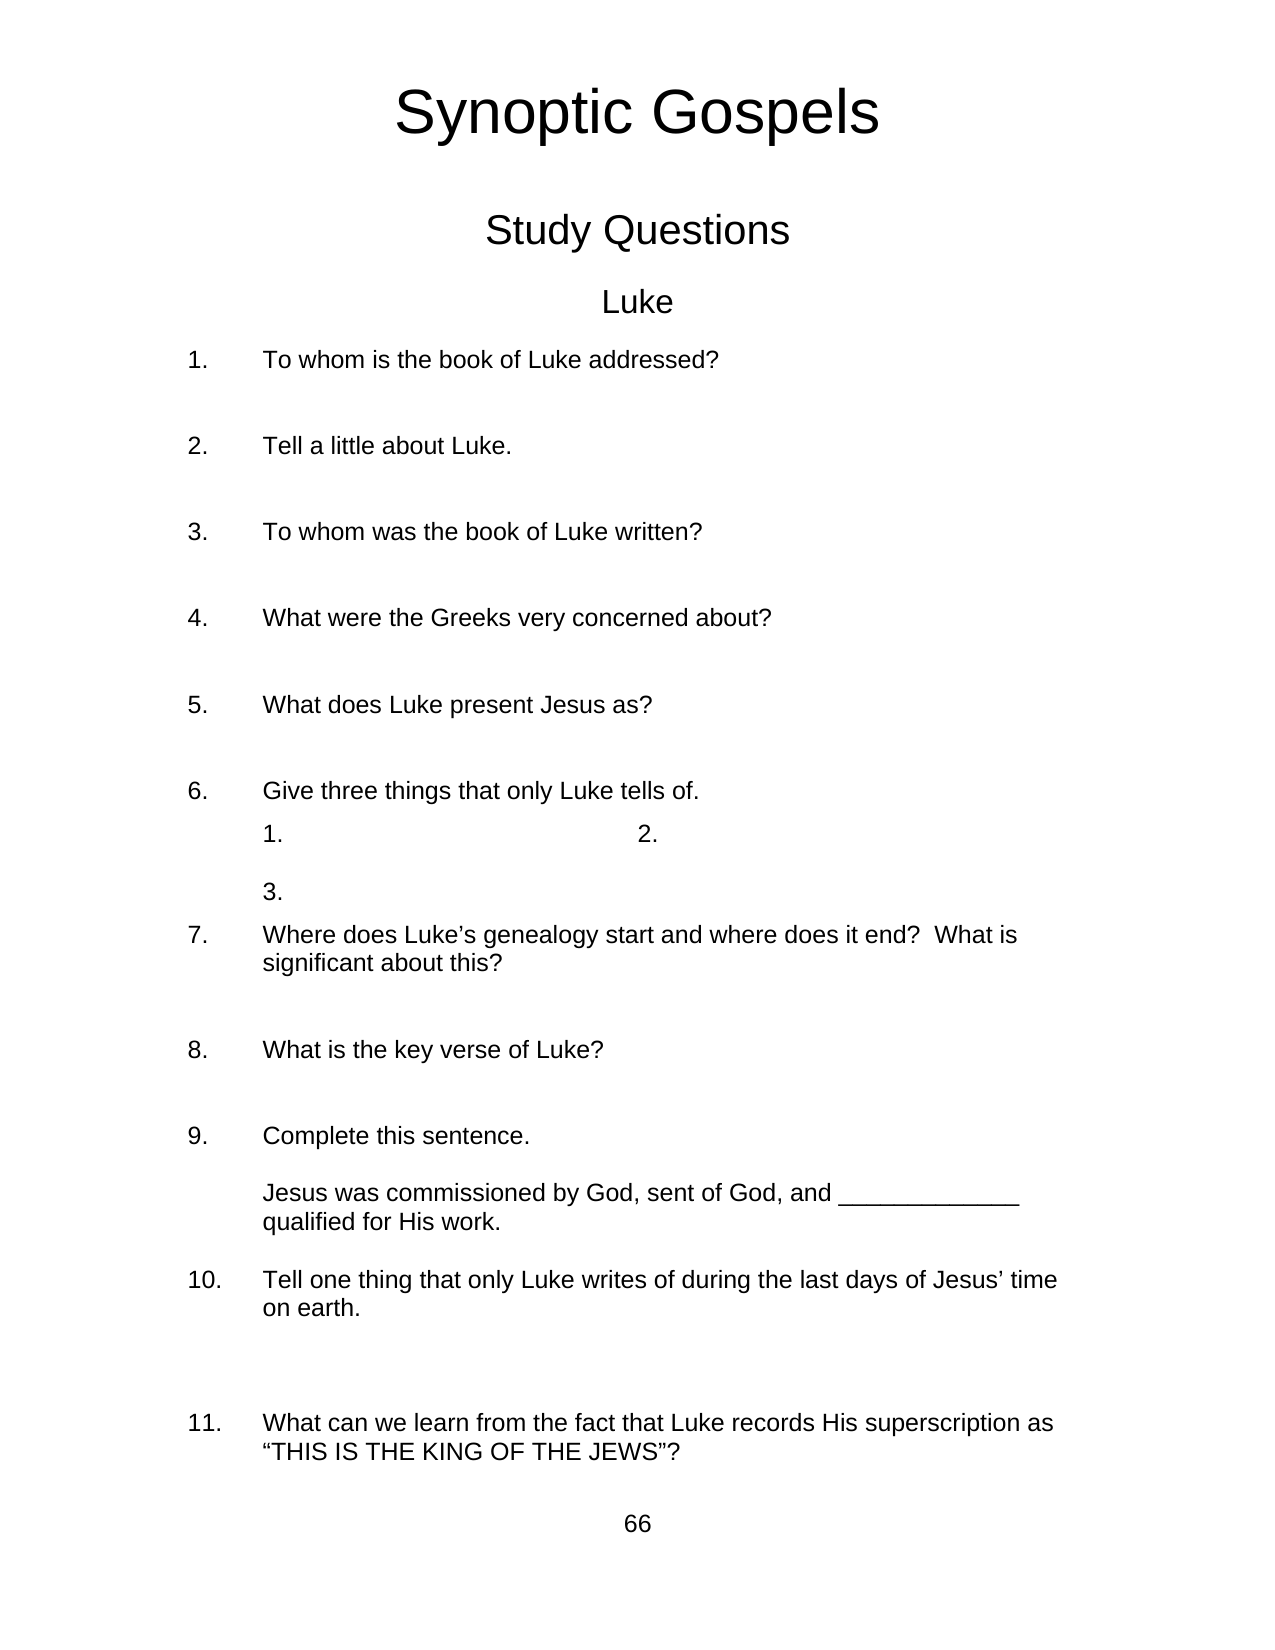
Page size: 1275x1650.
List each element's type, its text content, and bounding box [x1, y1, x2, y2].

text qualified for His work. [187, 1207, 1087, 1236]
text 5. What does Luke present Jesus as? [187, 689, 1087, 718]
text 7. Where does Luke’s genealogy start and where does it end? What is significant about this? [187, 919, 1087, 977]
text 3. [187, 876, 1087, 905]
text 4. What were the Greeks very concerned about? [187, 603, 1087, 632]
text 1. To whom is the book of Luke addressed? [187, 344, 1087, 373]
text Jesus was commissioned by God, sent of God, and _____________ [187, 1178, 1087, 1207]
text 3. To whom was the book of Luke written? [187, 517, 1087, 546]
text 6. Give three things that only Luke tells of. [187, 776, 1087, 804]
text “THIS IS THE KING OF THE JEWS”? [187, 1437, 1087, 1466]
text 11. What can we learn from the fact that Luke records His superscription as [187, 1408, 1087, 1437]
text 8. What is the key verse of Luke? [187, 1034, 1087, 1063]
text Study Questions [187, 206, 1087, 253]
text Luke [187, 282, 1087, 321]
text 9. Complete this sentence. [187, 1121, 1087, 1149]
text 1. 2. [187, 819, 1087, 848]
text 10. Tell one thing that only Luke writes of during the last days of Jesus’ time on earth. [187, 1264, 1087, 1322]
text 2. Tell a little about Luke. [187, 431, 1087, 459]
